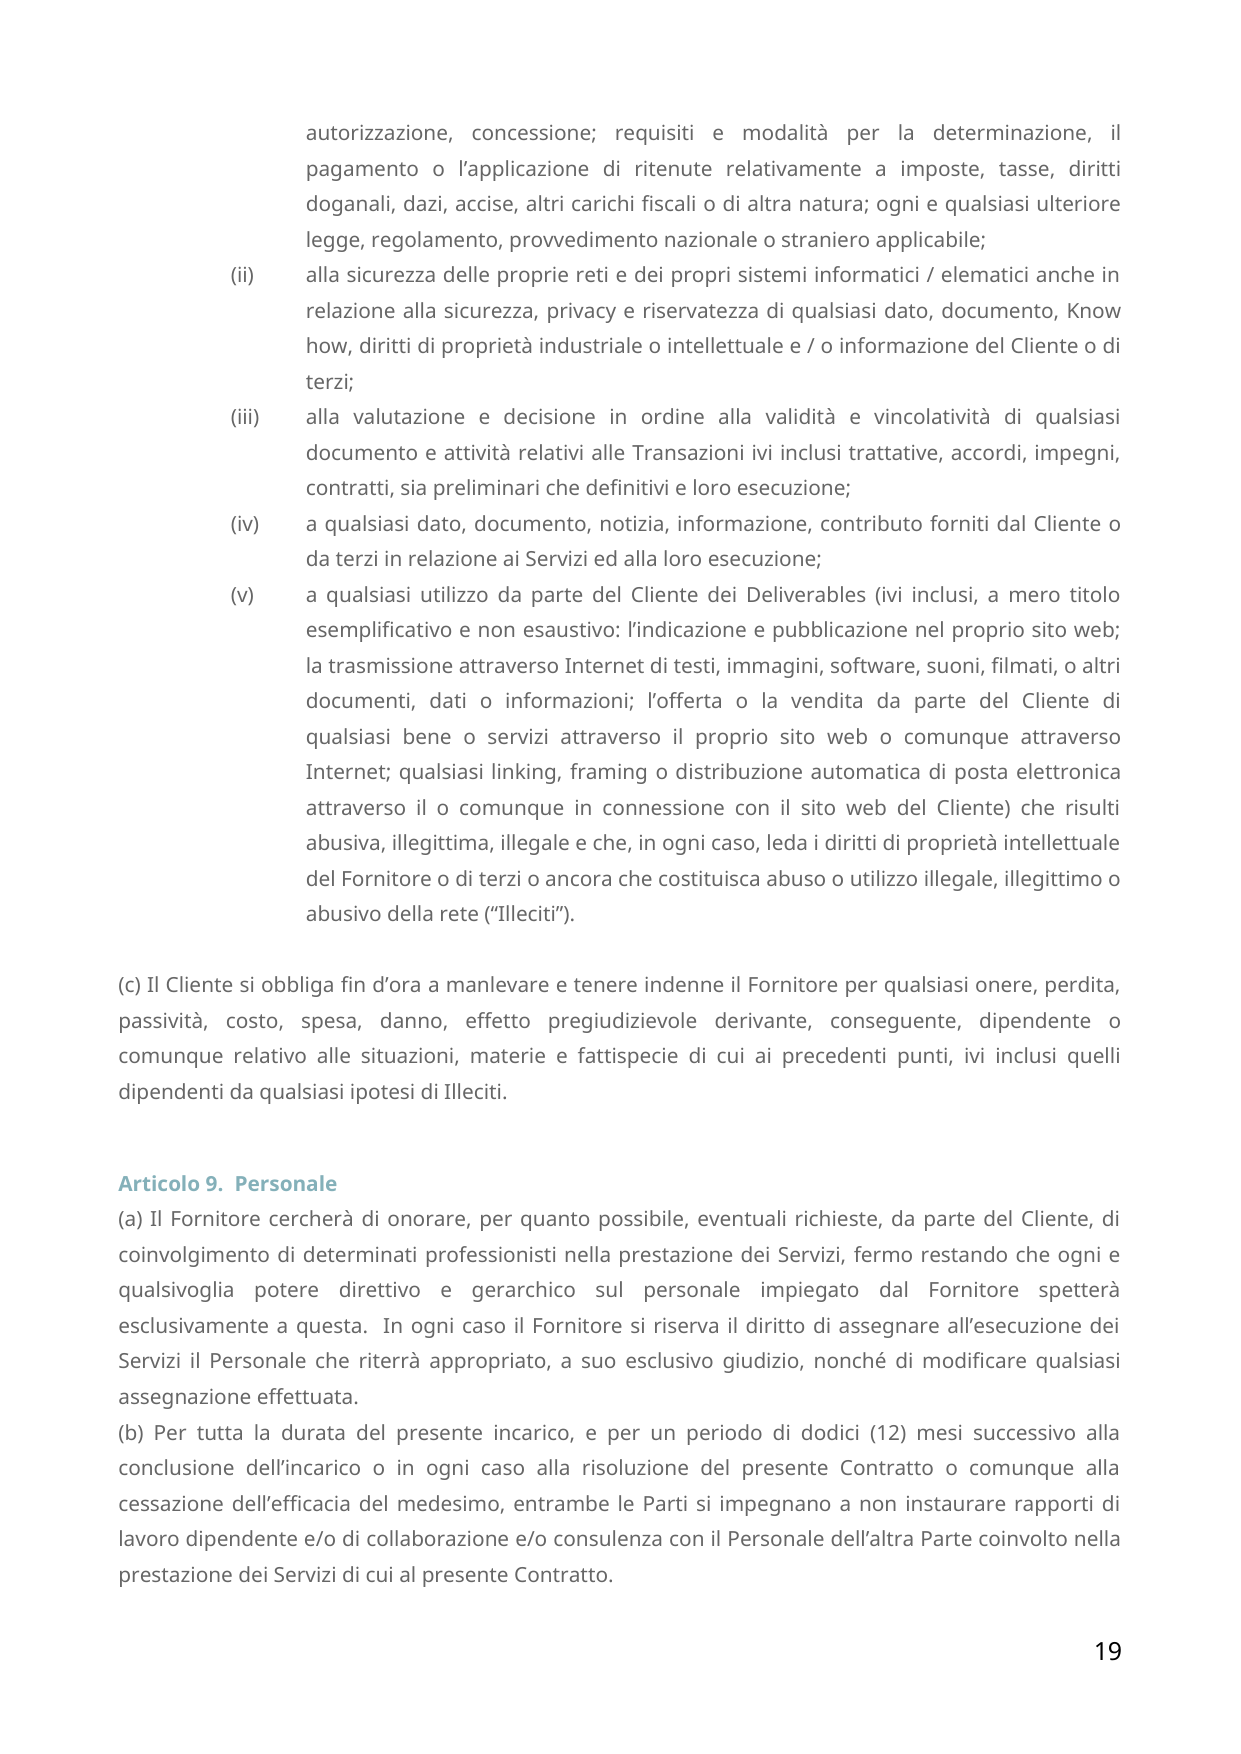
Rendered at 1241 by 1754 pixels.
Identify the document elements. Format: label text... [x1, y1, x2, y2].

text (b) Per tutta la durata del presente incarico, e per un periodo di dodici (12) mesi successivo alla conclusione dell’incarico o in ogni caso alla risoluzione del presente Contratto o comunque alla cessazione dell’efficacia del medesimo, entrambe le Parti si impegnano a non instaurare rapporti di lavoro dipendente e/o di collaborazione e/o consulenza con il Personale dell’altra Parte coinvolto nella prestazione dei Servizi di cui al presente Contratto. [118, 1418, 1122, 1588]
list alla sicurezza delle proprie reti e dei propri sistemi informatici / elematici anche in relazione alla sicurezza, privacy e riservatezza di qualsiasi dato, documento, Know how, diritti di proprietà industriale o intellettuale e / o informazione del Cliente o di terzi; [231, 260, 1122, 395]
list a qualsiasi utilizzo da parte del Cliente dei Deliverables (ivi inclusi, a mero titolo esemplificativo e non esaustivo: l’indicazione e pubblicazione nel proprio sito web; la trasmissione attraverso Internet di testi, immagini, software, suoni, filmati, o altri documenti, dati o informazioni; l’offerta o la vendita da parte del Cliente di qualsiasi bene o servizi attraverso il proprio sito web o comunque attraverso Internet; qualsiasi linking, framing o distribuzione automatica di posta elettronica attraverso il o comunque in connessione con il sito web del Cliente) che risulti abusiva, illegittima, illegale e che, in ogni caso, leda i diritti di proprietà intellettuale del Fornitore o di terzi o ancora che costituisca abuso o utilizzo illegale, illegittimo o abusivo della rete (“Illeciti”). [231, 580, 1122, 928]
list alla valutazione e decisione in ordine alla validità e vincolatività di qualsiasi documento e attività relativi alle Transazioni ivi inclusi trattative, accordi, impegni, contratti, sia preliminari che definitivi e loro esecuzione; [231, 402, 1122, 502]
subtitle Articolo 9. Personale [118, 1169, 1122, 1197]
text (c) Il Cliente si obbliga fin d’ora a manlevare e tenere indenne il Fornitore per qualsiasi onere, perdita, passività, costo, spesa, danno, effetto pregiudizievole derivante, conseguente, dipendente o comunque relativo alle situazioni, materie e fattispecie di cui ai precedenti punti, ivi inclusi quelli dipendenti da qualsiasi ipotesi di Illeciti. [118, 971, 1122, 1106]
list autorizzazione, concessione; requisiti e modalità per la determinazione, il pagamento o l’applicazione di ritenute relativamente a imposte, tasse, diritti doganali, dazi, accise, altri carichi fiscali o di altra natura; ogni e qualsiasi ulteriore legge, regolamento, provvedimento nazionale o straniero applicabile; [231, 118, 1122, 253]
list a qualsiasi dato, documento, notizia, informazione, contributo forniti dal Cliente o da terzi in relazione ai Servizi ed alla loro esecuzione; [231, 509, 1122, 573]
text (a) Il Fornitore cercherà di onorare, per quanto possibile, eventuali richieste, da parte del Cliente, di coinvolgimento di determinati professionisti nella prestazione dei Servizi, fermo restando che ogni e qualsivoglia potere direttivo e gerarchico sul personale impiegato dal Fornitore spetterà esclusivamente a questa. In ogni caso il Fornitore si riserva il diritto di assegnare all’esecuzione dei Servizi il Personale che riterrà appropriato, a suo esclusivo giudizio, nonché di modificare qualsiasi assegnazione effettuata. [118, 1204, 1122, 1411]
